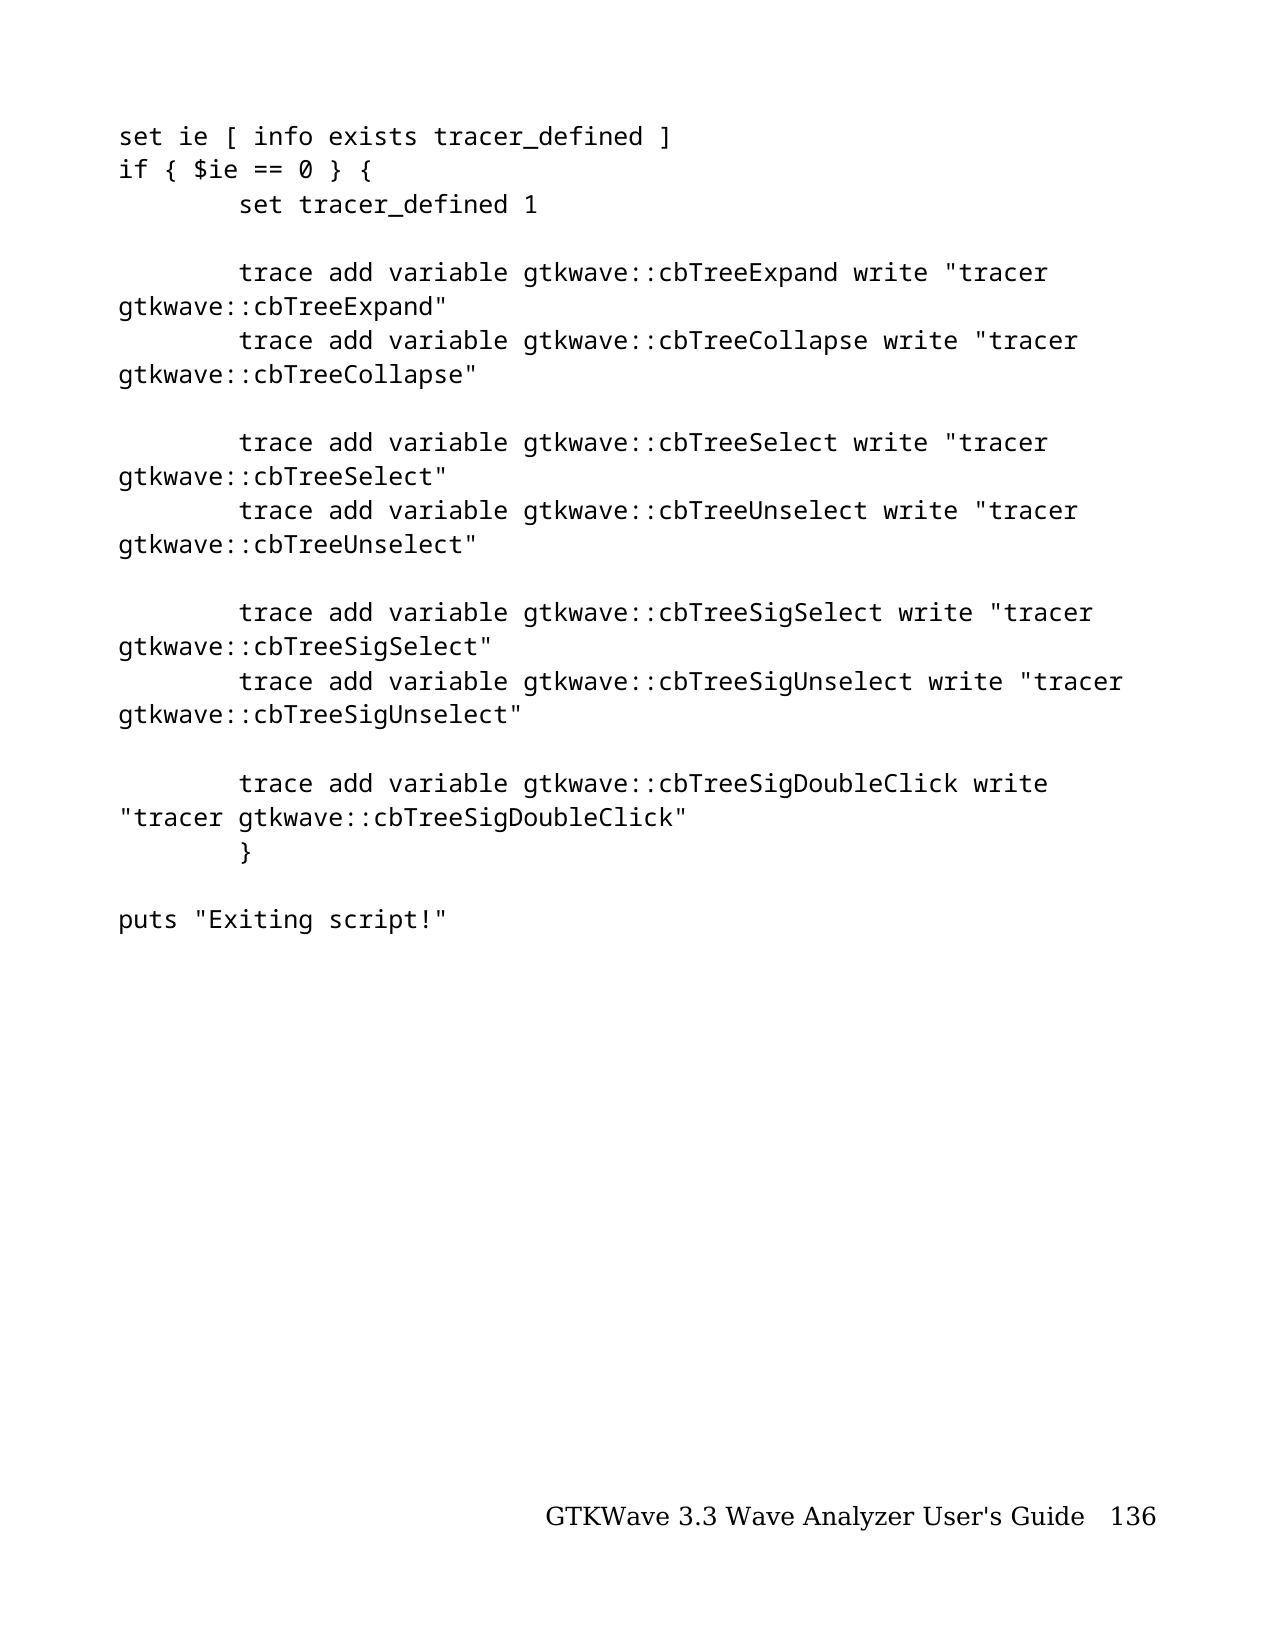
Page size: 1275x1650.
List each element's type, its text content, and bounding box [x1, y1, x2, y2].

text trace add variable gtkwave::cbTreeExpand write "tracer gtkwave::cbTreeExpand" [118, 254, 1157, 322]
text trace add variable gtkwave::cbTreeCollapse write "tracer gtkwave::cbTreeCollapse" [118, 322, 1157, 391]
text trace add variable gtkwave::cbTreeSigDoubleClick write "tracer gtkwave::cbTreeSigDoubleClick" [118, 765, 1157, 833]
text trace add variable gtkwave::cbTreeSelect write "tracer gtkwave::cbTreeSelect" [118, 425, 1157, 493]
text } [118, 833, 1157, 867]
text trace add variable gtkwave::cbTreeSigSelect write "tracer gtkwave::cbTreeSigSelect" [118, 595, 1157, 663]
text trace add variable gtkwave::cbTreeUnselect write "tracer gtkwave::cbTreeUnselect" [118, 493, 1157, 561]
text if { $ie == 0 } { [118, 152, 1157, 186]
text set tracer_defined 1 [118, 186, 1157, 220]
text set ie [ info exists tracer_defined ] [118, 118, 1157, 152]
text puts "Exiting script!" [118, 902, 1157, 936]
text trace add variable gtkwave::cbTreeSigUnselect write "tracer gtkwave::cbTreeSigUnselect" [118, 663, 1157, 731]
